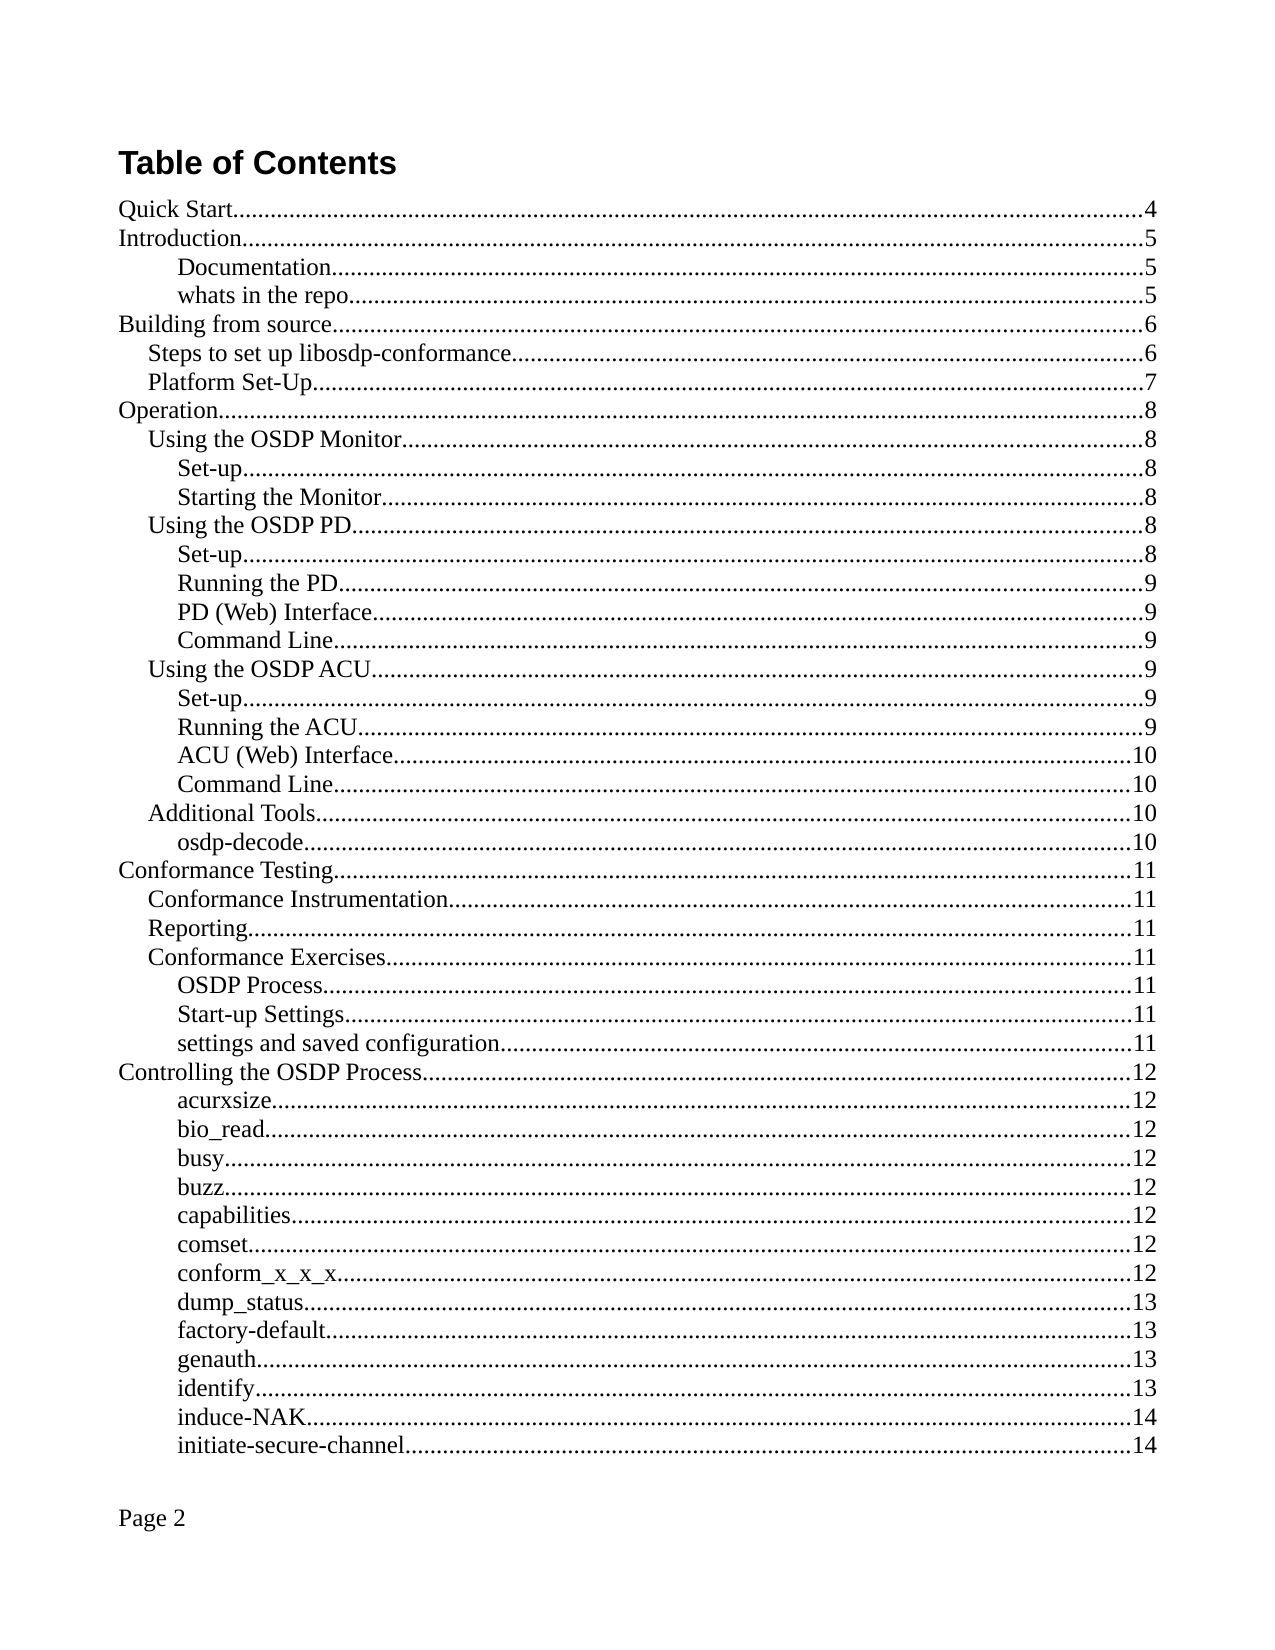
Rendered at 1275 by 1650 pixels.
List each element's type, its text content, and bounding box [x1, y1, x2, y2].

text Running the PD 9 [177, 568, 1157, 597]
text Set-up 9 [177, 683, 1157, 712]
text Using the OSDP PD 8 [148, 510, 1157, 539]
text genauth 13 [177, 1344, 1157, 1373]
text osdp-decode 10 [177, 827, 1157, 855]
text Building from source 6 [118, 309, 1157, 338]
text whats in the repo 5 [177, 280, 1157, 309]
text Using the OSDP Monitor 8 [148, 424, 1157, 453]
text OSDP Process 11 [177, 970, 1157, 999]
text identify 13 [177, 1373, 1157, 1402]
text bio_read 12 [177, 1114, 1157, 1143]
text Command Line 10 [177, 769, 1157, 798]
text Set-up 8 [177, 453, 1157, 482]
text Steps to set up libosdp-conformance 6 [148, 338, 1157, 367]
text busy 12 [177, 1143, 1157, 1172]
text Controlling the OSDP Process 12 [118, 1057, 1157, 1085]
text initiate-secure-channel 14 [177, 1430, 1157, 1459]
text Documentation 5 [177, 252, 1157, 280]
text Additional Tools 10 [148, 798, 1157, 827]
text Introduction 5 [118, 223, 1157, 252]
text buzz 12 [177, 1172, 1157, 1200]
text settings and saved configuration 11 [177, 1028, 1157, 1057]
text Operation 8 [118, 395, 1157, 424]
text acurxsize 12 [177, 1085, 1157, 1114]
text Quick Start 4 [118, 194, 1157, 223]
text Platform Set-Up 7 [148, 367, 1157, 395]
text Start-up Settings 11 [177, 999, 1157, 1028]
text Starting the Monitor 8 [177, 482, 1157, 510]
text dump_status 13 [177, 1287, 1157, 1315]
text Set-up 8 [177, 539, 1157, 568]
text factory-default 13 [177, 1315, 1157, 1344]
text Running the ACU 9 [177, 712, 1157, 740]
text Command Line 9 [177, 625, 1157, 654]
text capabilities 12 [177, 1200, 1157, 1229]
text Reporting 11 [148, 913, 1157, 942]
text ACU (Web) Interface 10 [177, 740, 1157, 769]
text conform_x_x_x 12 [177, 1258, 1157, 1287]
subtitle Table of Contents [118, 143, 1157, 182]
text Conformance Testing 11 [118, 855, 1157, 884]
text comset 12 [177, 1229, 1157, 1258]
text induce-NAK 14 [177, 1402, 1157, 1430]
text Conformance Instrumentation 11 [148, 884, 1157, 913]
text Conformance Exercises 11 [148, 942, 1157, 970]
text PD (Web) Interface 9 [177, 597, 1157, 625]
text Using the OSDP ACU 9 [148, 654, 1157, 683]
